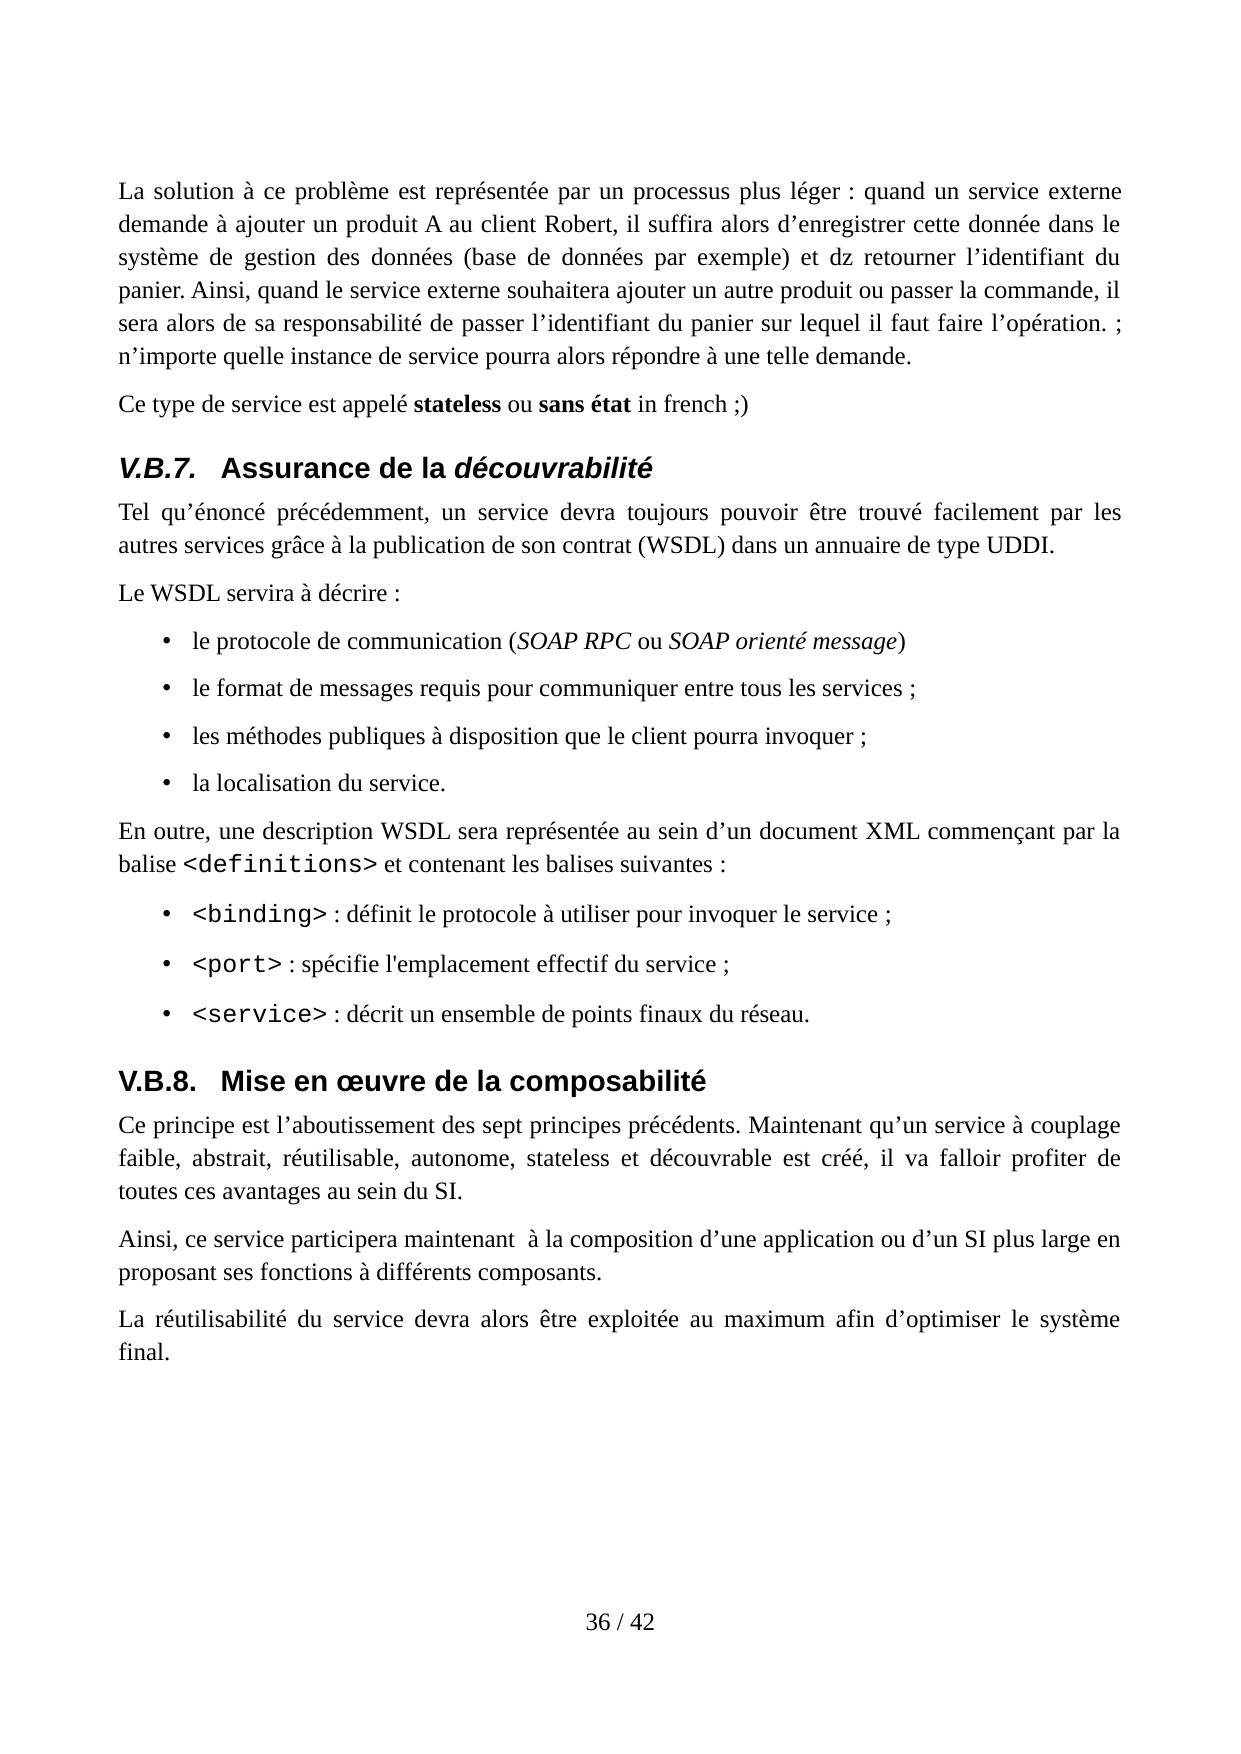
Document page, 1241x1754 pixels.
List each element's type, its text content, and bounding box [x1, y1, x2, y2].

subtitle Mise en œuvre de la composabilité [118, 1064, 1122, 1097]
text Le WSDL servira à décrire : [118, 578, 1122, 607]
list <port> : spécifie l'emplacement effectif du service ; [162, 949, 1122, 980]
text La réutilisabilité du service devra alors être exploitée au maximum afin d’optimiser le système final. [118, 1304, 1122, 1366]
text La solution à ce problème est représentée par un processus plus léger : quand un service externe demande à ajouter un produit A au client Robert, il suffira alors d’enregistrer cette donnée dans le système de gestion des données (base de données par exemple) et dz retourner l’identifiant du panier. Ainsi, quand le service externe souhaitera ajouter un autre produit ou passer la commande, il sera alors de sa responsabilité de passer l’identifiant du panier sur lequel il faut faire l’opération. ; n’importe quelle instance de service pourra alors répondre à une telle demande. [118, 176, 1122, 370]
list <binding> : définit le protocole à utiliser pour invoquer le service ; [162, 899, 1122, 930]
subtitle Assurance de la découvrabilité [118, 451, 1122, 485]
text Ce principe est l’aboutissement des sept principes précédents. Maintenant qu’un service à couplage faible, abstrait, réutilisable, autonome, stateless et découvrable est créé, il va falloir profiter de toutes ces avantages au sein du SI. [118, 1110, 1122, 1205]
list la localisation du service. [162, 768, 1122, 797]
text Ainsi, ce service participera maintenant à la composition d’une application ou d’un SI plus large en proposant ses fonctions à différents composants. [118, 1224, 1122, 1285]
text Tel qu’énoncé précédemment, un service devra toujours pouvoir être trouvé facilement par les autres services grâce à la publication de son contrat (WSDL) dans un annuaire de type UDDI. [118, 497, 1122, 559]
text En outre, une description WSDL sera représentée au sein d’un document XML commençant par la balise <definitions> et contenant les balises suivantes : [118, 816, 1122, 880]
text Ce type de service est appelé stateless ou sans état in french ;) [118, 389, 1122, 418]
list <service> : décrit un ensemble de points finaux du réseau. [162, 999, 1122, 1030]
list le protocole de communication (SOAP RPC ou SOAP orienté message) [162, 626, 1122, 654]
list les méthodes publiques à disposition que le client pourra invoquer ; [162, 721, 1122, 750]
list le format de messages requis pour communiquer entre tous les services ; [162, 673, 1122, 702]
